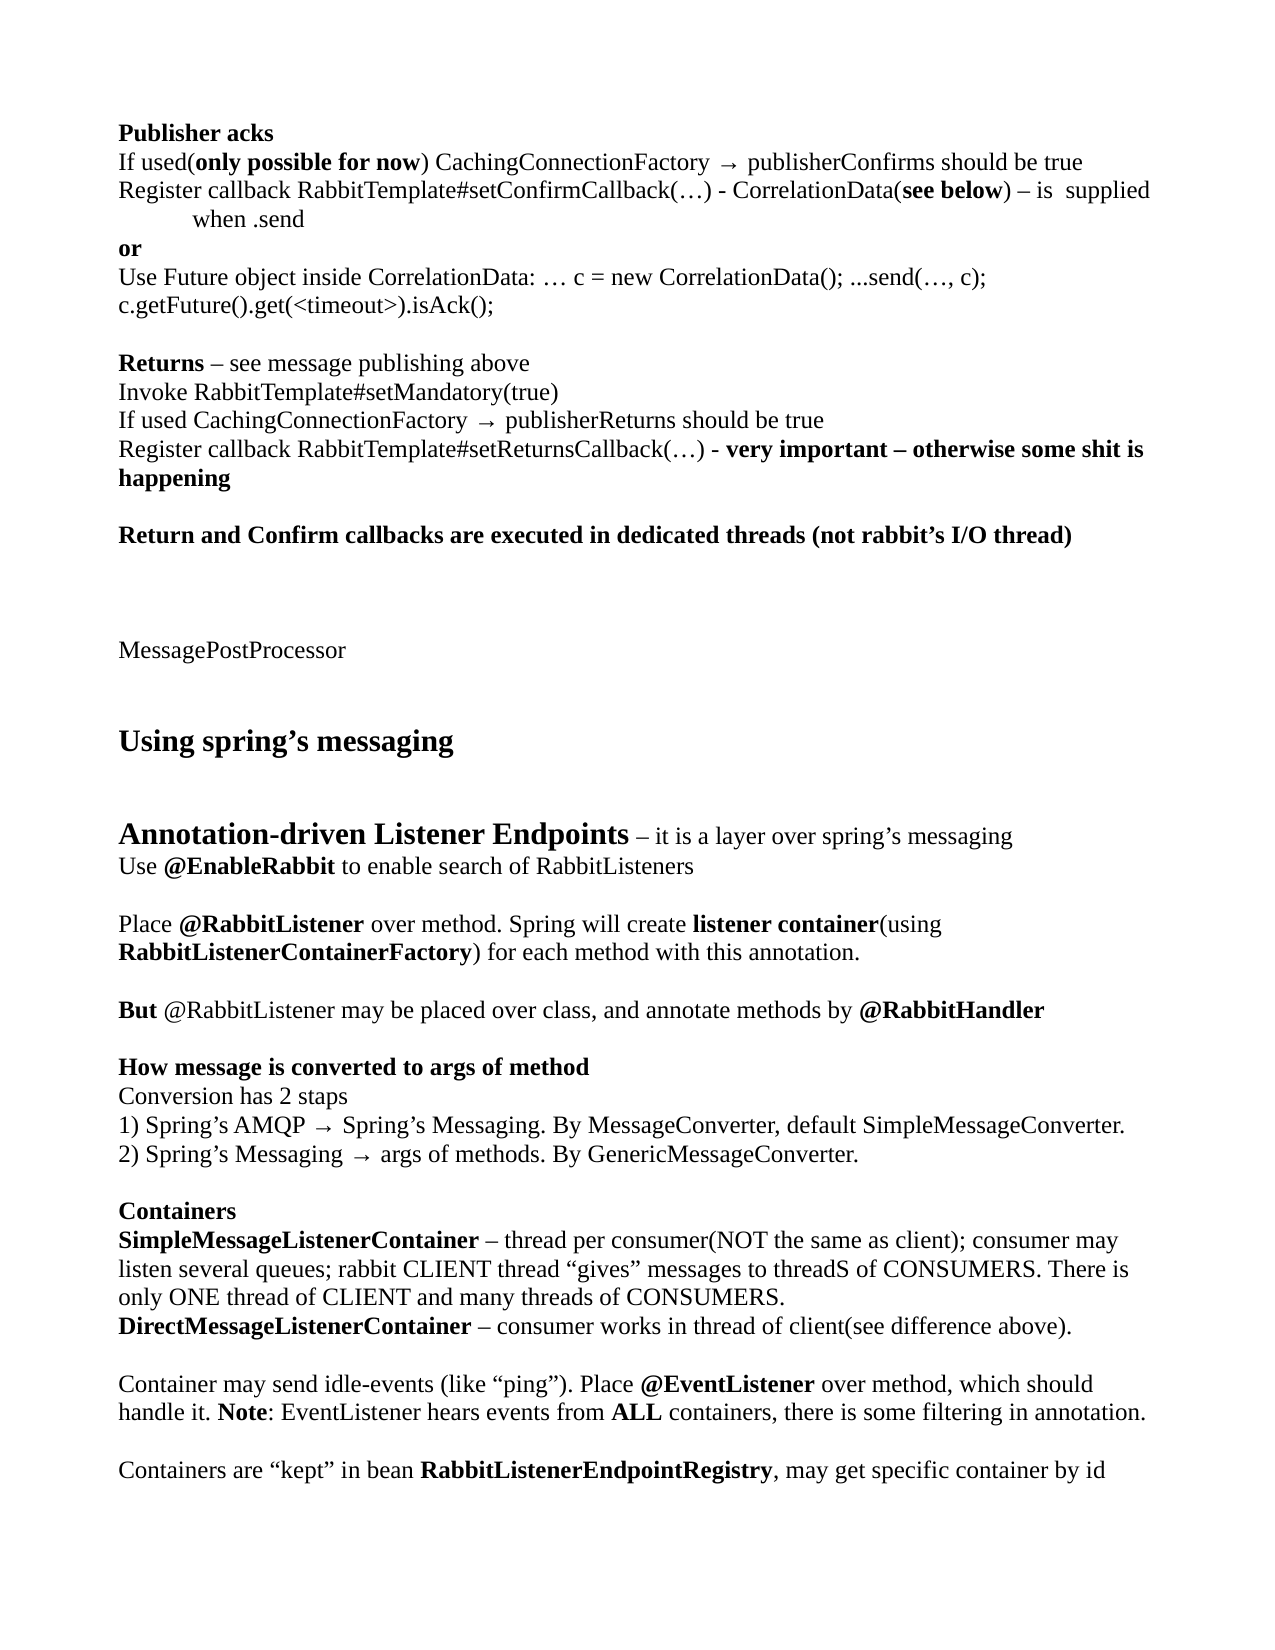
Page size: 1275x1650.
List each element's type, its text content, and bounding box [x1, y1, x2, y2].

text Use Future object inside CorrelationData: … c = new CorrelationData(); ...send(…, c); c.getFuture().get(<timeout>).isAck(); [118, 262, 1157, 319]
text Using spring’s messaging [118, 722, 1157, 758]
text Register callback RabbitTemplate#setReturnsCallback(…) - very important – otherwise some shit is happening [118, 434, 1157, 492]
text Containers [118, 1196, 1157, 1225]
text Return and Confirm callbacks are executed in dedicated threads (not rabbit’s I/O thread) [118, 521, 1157, 549]
text 2) Spring’s Messaging → args of methods. By GenericMessageConverter. [118, 1139, 1157, 1167]
text SimpleMessageListenerContainer – thread per consumer(NOT the same as client); consumer may listen several queues; rabbit CLIENT thread “gives” messages to threadS of CONSUMERS. There is only ONE thread of CLIENT and many threads of CONSUMERS. [118, 1225, 1157, 1311]
text If used CachingConnectionFactory → publisherReturns should be true [118, 406, 1157, 434]
text Register callback RabbitTemplate#setConfirmCallback(…) - CorrelationData(see below) – is supplied when .send [118, 176, 1157, 233]
text MessagePostProcessor [118, 636, 1157, 664]
text Invoke RabbitTemplate#setMandatory(true) [118, 377, 1157, 406]
text Annotation-driven Listener Endpoints – it is a layer over spring’s messaging [118, 815, 1157, 851]
text Use @EnableRabbit to enable search of RabbitListeners [118, 851, 1157, 880]
text Publisher acks [118, 118, 1157, 147]
text Place @RabbitListener over method. Spring will create listener container(using RabbitListenerContainerFactory) for each method with this annotation. [118, 909, 1157, 966]
text If used(only possible for now) CachingConnectionFactory → publisherConfirms should be true [118, 147, 1157, 176]
text Container may send idle-events (like “ping”). Place @EventListener over method, which should handle it. Note: EventListener hears events from ALL containers, there is some filtering in annotation. [118, 1369, 1157, 1426]
text DirectMessageListenerContainer – consumer works in thread of client(see difference above). [118, 1311, 1157, 1340]
text Returns – see message publishing above [118, 348, 1157, 377]
text Conversion has 2 staps [118, 1081, 1157, 1110]
text 1) Spring’s AMQP → Spring’s Messaging. By MessageConverter, default SimpleMessageConverter. [118, 1110, 1157, 1139]
text Containers are “kept” in bean RabbitListenerEndpointRegistry, may get specific container by id [118, 1455, 1157, 1484]
text How message is converted to args of method [118, 1052, 1157, 1081]
text or [118, 233, 1157, 262]
text But @RabbitListener may be placed over class, and annotate methods by @RabbitHandler [118, 995, 1157, 1024]
